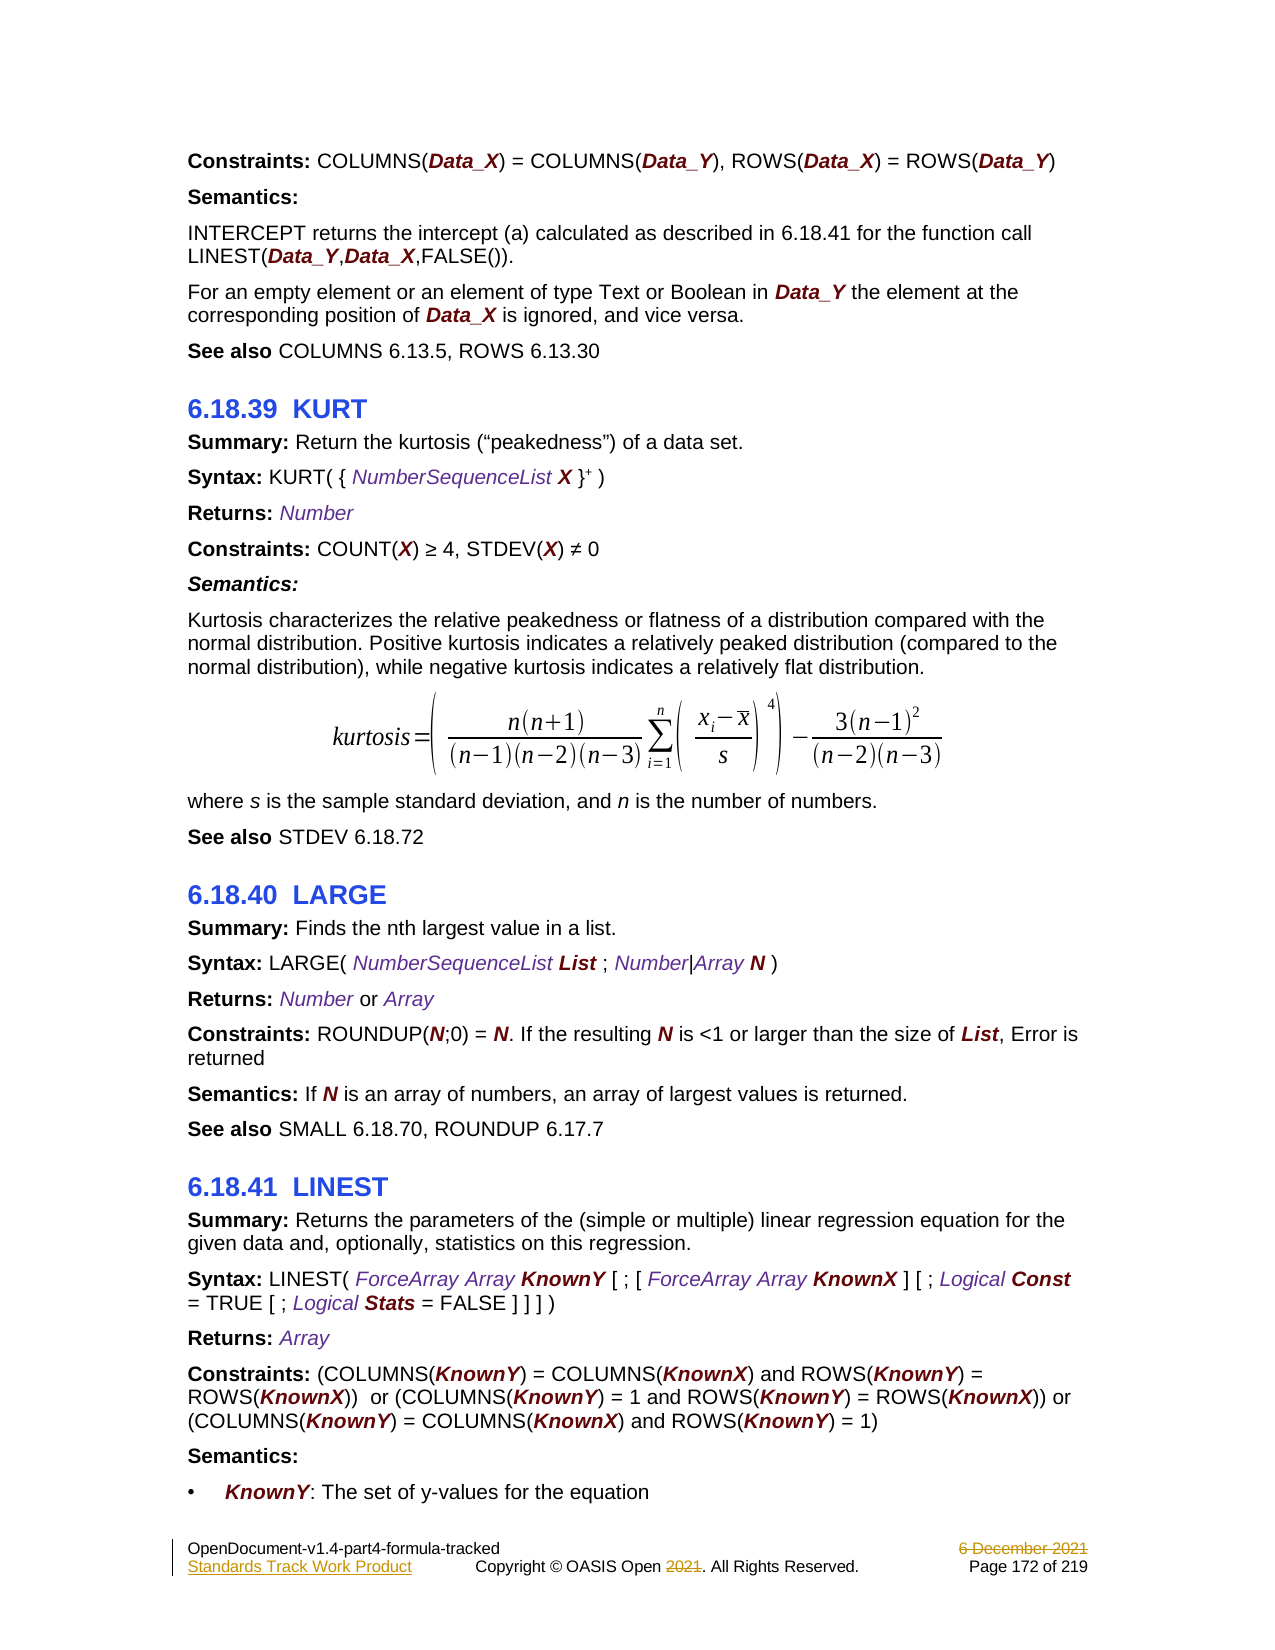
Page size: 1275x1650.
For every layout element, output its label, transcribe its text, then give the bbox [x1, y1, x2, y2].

text Summary: Returns the parameters of the (simple or multiple) linear regression equation for the given data and, optionally, statistics on this regression. [187, 1208, 1088, 1255]
text Constraints: COLUMNS(Data_X) = COLUMNS(Data_Y), ROWS(Data_X) = ROWS(Data_Y) [187, 150, 1088, 173]
text Semantics: [187, 573, 1088, 596]
text Semantics: [187, 1445, 1088, 1468]
text Constraints: ROUNDUP(N;0) = N. If the resulting N is <1 or larger than the size of List, Error is returned [187, 1023, 1088, 1070]
text Semantics: If N is an array of numbers, an array of largest values is returned. [187, 1082, 1088, 1106]
text Kurtosis characterizes the relative peakedness or flatness of a distribution compared with the normal distribution. Positive kurtosis indicates a relatively peaked distribution (compared to the normal distribution), while negative kurtosis indicates a relatively flat distribution. [187, 608, 1088, 679]
text Summary: Return the kurtosis (“peakedness”) of a data set. [187, 430, 1088, 454]
subtitle LINEST [187, 1172, 1088, 1202]
text Syntax: LARGE( NumberSequenceList List ; Number|Array N ) [187, 952, 1088, 975]
text Returns: Number [187, 501, 1088, 525]
text See also STDEV 6.18.72 [187, 825, 1088, 849]
text See also COLUMNS 6.13.5, ROWS 6.13.30 [187, 339, 1088, 363]
text Constraints: (COLUMNS(KnownY) = COLUMNS(KnownX) and ROWS(KnownY) = ROWS(KnownX)) or (COLUMNS(KnownY) = 1 and ROWS(KnownY) = ROWS(KnownX)) or (COLUMNS(KnownY) = COLUMNS(KnownX) and ROWS(KnownY) = 1) [187, 1362, 1088, 1433]
text Returns: Array [187, 1327, 1088, 1350]
text Constraints: COUNT(X) ≥ 4, STDEV(X) ≠ 0 [187, 537, 1088, 561]
text Syntax: KURT( { NumberSequenceList X }+ ) [187, 466, 1088, 489]
text INTERCEPT returns the intercept (a) calculated as described in 6.18.41 for the function call LINEST(Data_Y,Data_X,FALSE()). [187, 221, 1088, 268]
text For an empty element or an element of type Text or Boolean in Data_Y the element at the corresponding position of Data_X is ignored, and vice versa. [187, 280, 1088, 327]
text where s is the sample standard deviation, and n is the number of numbers. [187, 790, 1088, 813]
text Syntax: LINEST( ForceArray Array KnownY [ ; [ ForceArray Array KnownX ] [ ; Logical Const = TRUE [ ; Logical Stats = FALSE ] ] ] ) [187, 1267, 1088, 1314]
text See also SMALL 6.18.70, ROUNDUP 6.17.7 [187, 1118, 1088, 1141]
text Semantics: [187, 186, 1088, 209]
list KnownY: The set of y-values for the equation [187, 1481, 1088, 1504]
text Summary: Finds the nth largest value in a list. [187, 916, 1088, 939]
text Returns: Number or Array [187, 987, 1088, 1011]
subtitle LARGE [187, 880, 1088, 910]
subtitle KURT [187, 394, 1088, 424]
